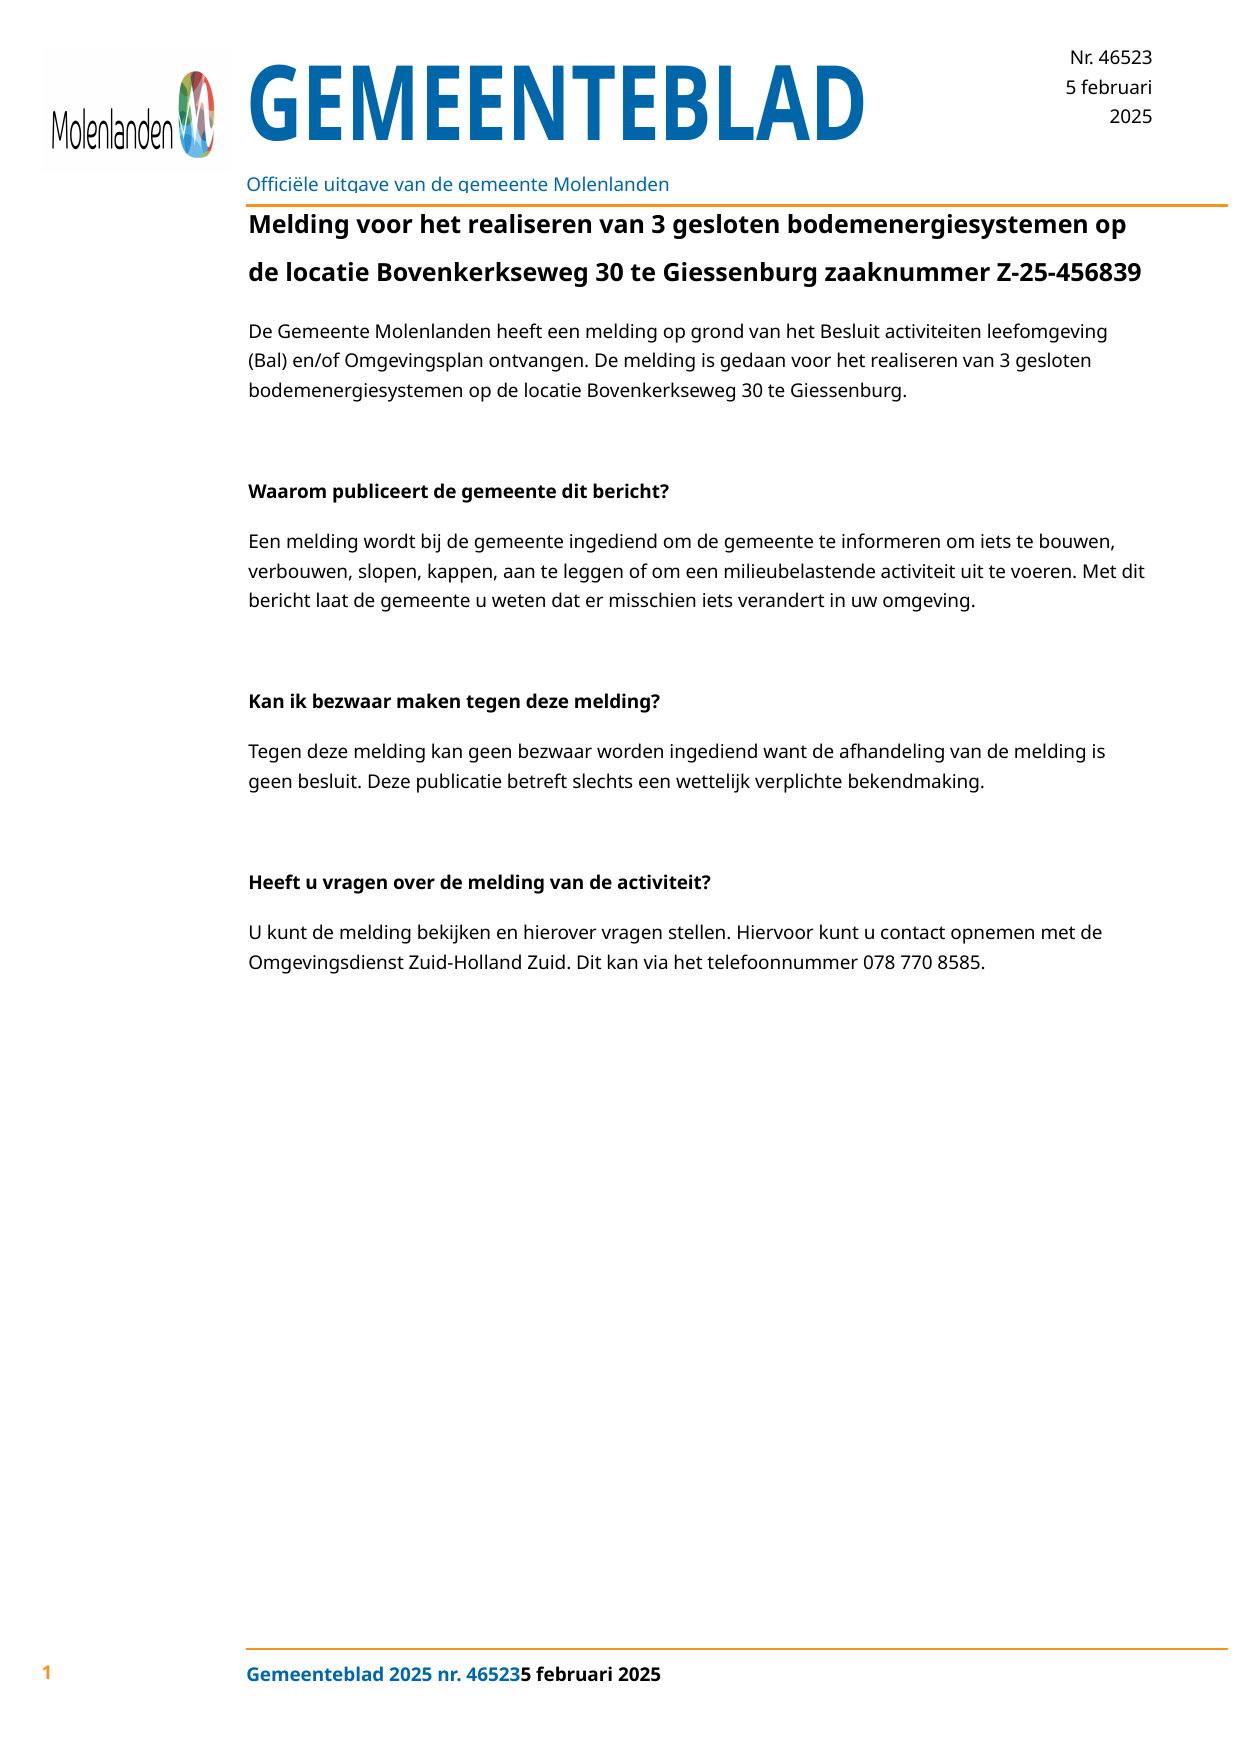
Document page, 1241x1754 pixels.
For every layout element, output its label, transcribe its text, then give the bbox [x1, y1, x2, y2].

picture [41, 47, 231, 172]
text Heeft u vragen over de melding van de activiteit? [248, 869, 1152, 895]
text Een melding wordt bij de gemeente ingediend om de gemeente te informeren om iets te bouwen, verbouwen, slopen, kappen, aan te leggen of om een milieubelastende activiteit uit te voeren. Met dit bericht laat de gemeente u weten dat er misschien iets verandert in uw omgeving. [248, 528, 1152, 613]
text De Gemeente Molenlanden heeft een melding op grond van het Besluit activiteiten leefomgeving (Bal) en/of Omgevingsplan ontvangen. De melding is gedaan voor het realiseren van 3 gesloten bodemenergiesystemen op de locatie Bovenkerkseweg 30 te Giessenburg. [248, 318, 1152, 403]
text Kan ik bezwaar maken tegen deze melding? [248, 688, 1152, 714]
text Waarom publiceert de gemeente dit bericht? [248, 478, 1152, 504]
text U kunt de melding bekijken en hierover vragen stellen. Hiervoor kunt u contact opnemen met de Omgevingsdienst Zuid-Holland Zuid. Dit kan via het telefoonnummer 078 770 8585. [248, 919, 1152, 975]
text Melding voor het realiseren van 3 gesloten bodemenergiesystemen op de locatie Bovenkerkseweg 30 te Giessenburg zaaknummer Z-25-456839 [248, 207, 1152, 288]
text Tegen deze melding kan geen bezwaar worden ingediend want de afhandeling van de melding is geen besluit. Deze publicatie betreft slechts een wettelijk verplichte bekendmaking. [248, 739, 1152, 794]
